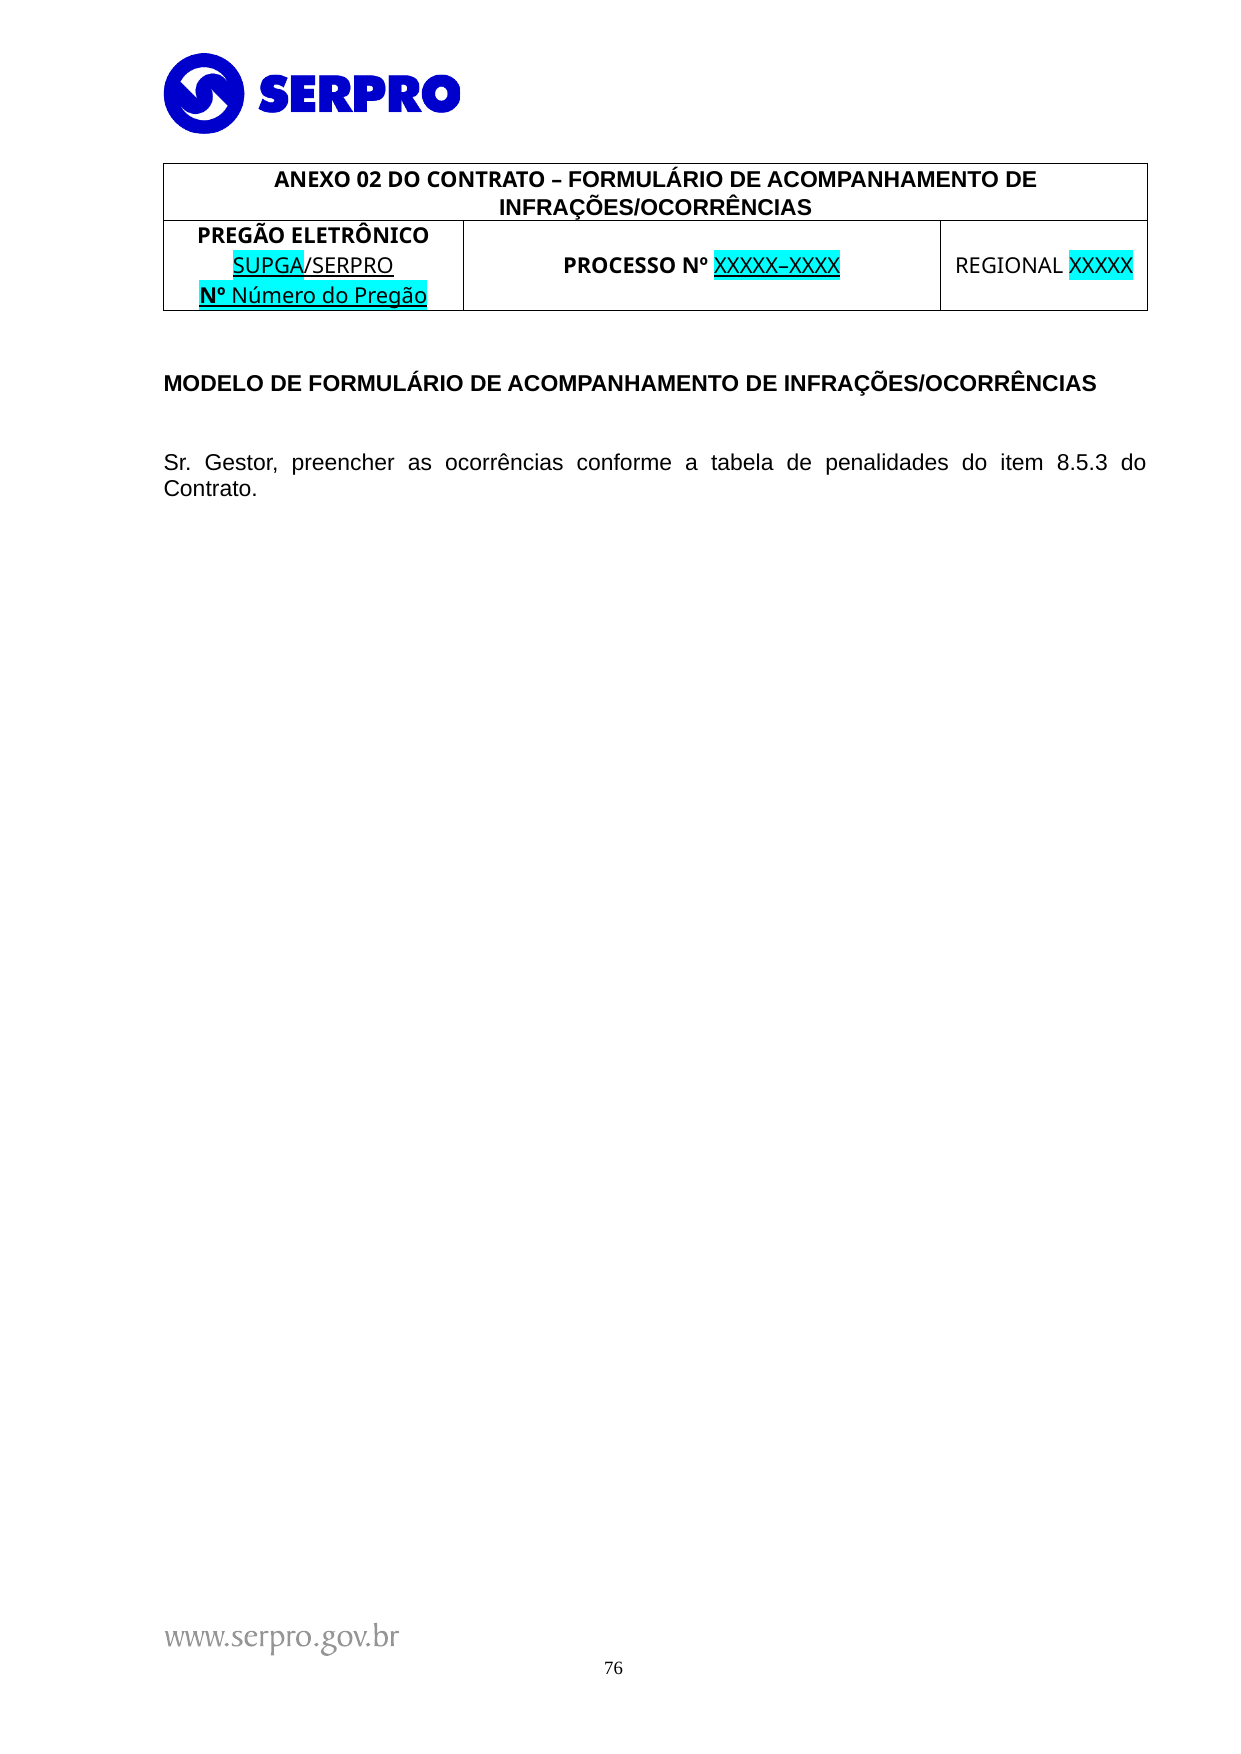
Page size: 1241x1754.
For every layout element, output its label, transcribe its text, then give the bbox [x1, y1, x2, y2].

text Sr. Gestor, preencher as ocorrências conforme a tabela de penalidades do item 8.5.3 do Contrato. [163, 449, 1148, 502]
table_cell PROCESSO Nº XXXXX–XXXX [464, 221, 940, 310]
table_cell REGIONAL XXXXX [941, 221, 1147, 310]
text MODELO DE FORMULÁRIO DE ACOMPANHAMENTO DE INFRAÇÕES/OCORRÊNCIAS [163, 370, 1148, 396]
table_cell PREGÃO ELETRÔNICO SUPGA/SERPRO Nº Número do Pregão [164, 221, 463, 310]
table_header ANEXO 02 DO CONTRATO – FORMULÁRIO DE ACOMPANHAMENTO DE INFRAÇÕES/OCORRÊNCIAS [164, 164, 1147, 220]
picture [163, 53, 461, 134]
